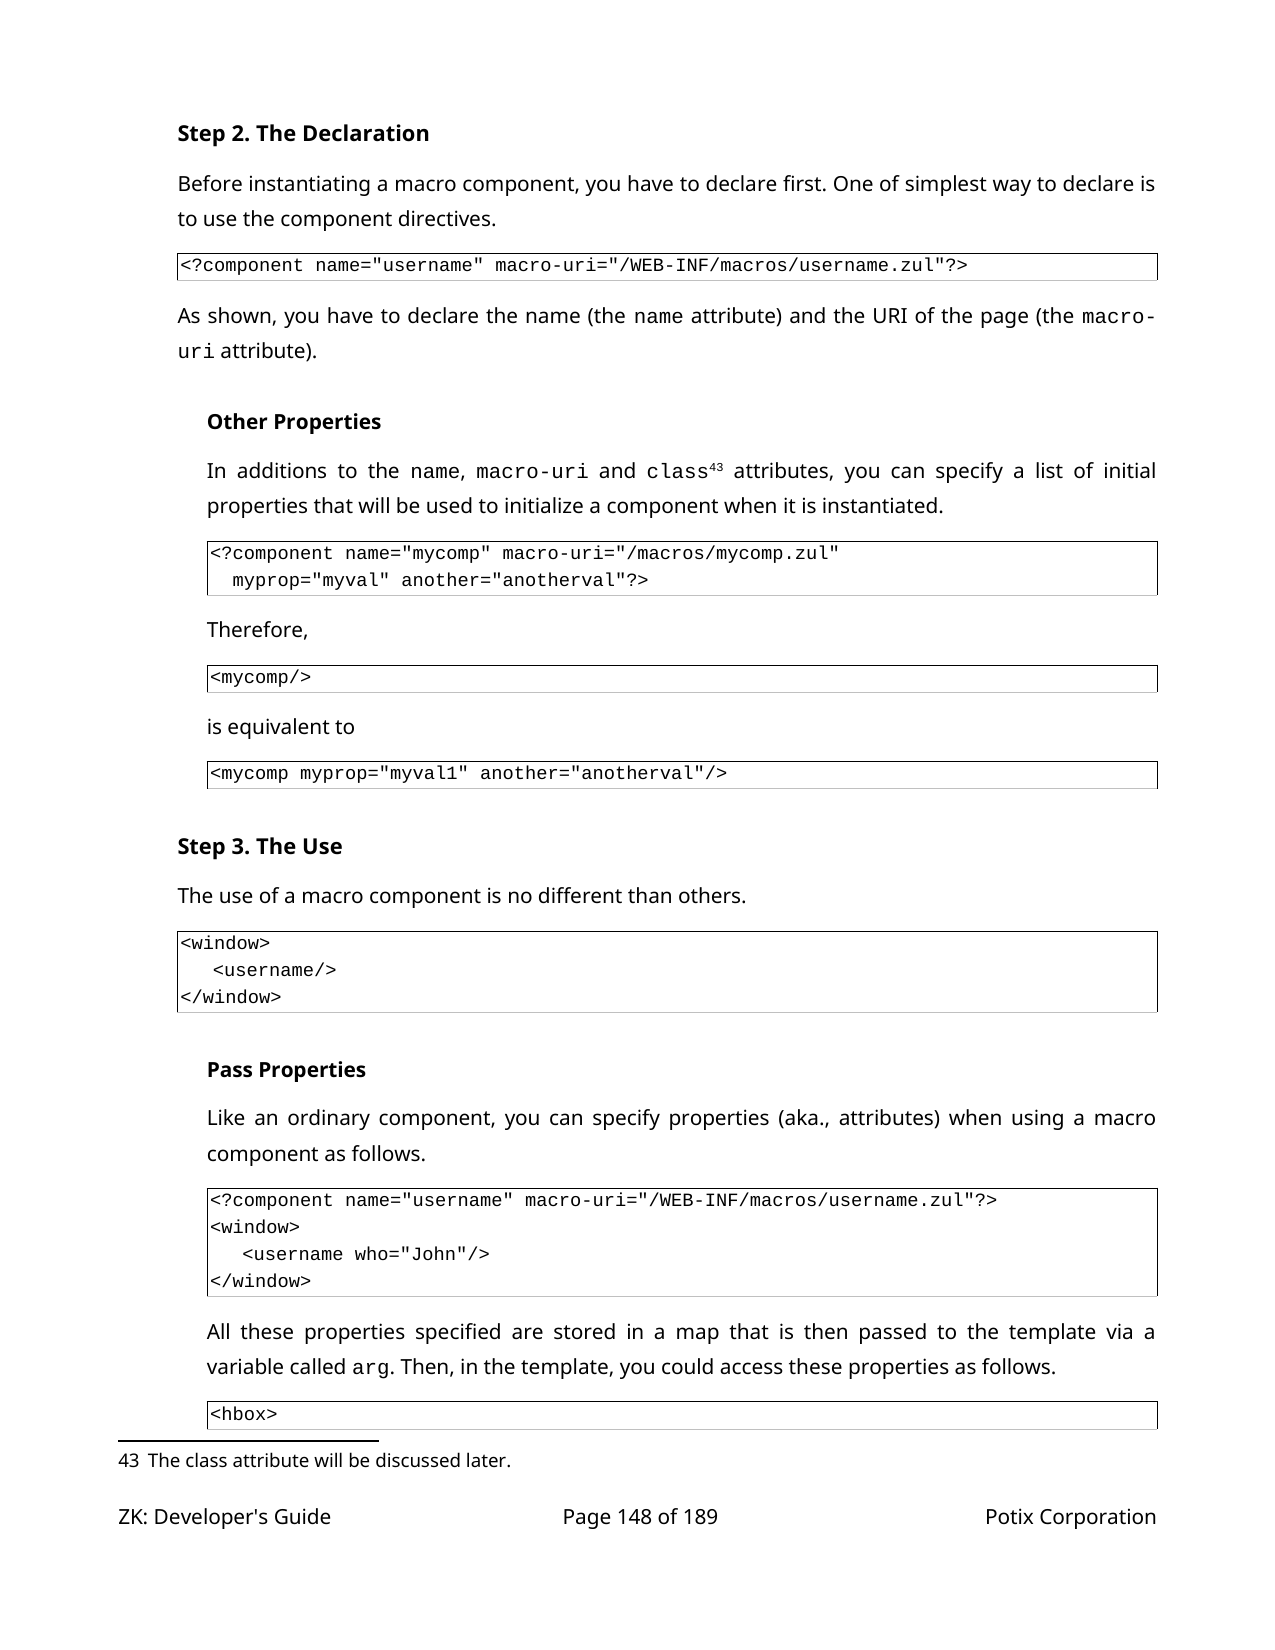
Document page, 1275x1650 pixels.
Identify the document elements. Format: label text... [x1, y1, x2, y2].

text The use of a macro component is no different than others. [177, 882, 1157, 910]
text Before instantiating a macro component, you have to declare first. One of simplest way to declare is to use the component directives. [177, 169, 1157, 232]
text As shown, you have to declare the name (the name attribute) and the URI of the page (the macro-uri attribute). [177, 301, 1157, 365]
text </window> [178, 985, 1157, 1012]
text myprop="myval" another="anotherval"?> [208, 568, 1157, 595]
text <username/> [178, 958, 1157, 982]
text <window> [178, 932, 1157, 955]
text <username who="John"/> [208, 1242, 1157, 1266]
text is equivalent to [207, 712, 1157, 741]
text In additions to the name, macro-uri and class attributes, you can specify a list of initial properties that will be used to initialize a component when it is instantiated. [207, 456, 1157, 520]
text <window> [208, 1215, 1157, 1239]
text <?component name="username" macro-uri="/WEB-INF/macros/username.zul"?> [178, 254, 1157, 280]
text </window> [208, 1269, 1157, 1296]
subtitle Other Properties [207, 407, 1157, 436]
text All these properties specified are stored in a map that is then passed to the template via a variable called arg. Then, in the template, you could access these properties as follows. [207, 1317, 1157, 1381]
subtitle Pass Properties [207, 1055, 1157, 1083]
text Like an ordinary component, you can specify properties (aka., attributes) when using a macro component as follows. [207, 1103, 1157, 1167]
text <?component name="username" macro-uri="/WEB-INF/macros/username.zul"?> [208, 1189, 1157, 1212]
text <mycomp/> [208, 666, 1157, 692]
subtitle Step 3. The Use [177, 831, 1157, 861]
subtitle Step 2. The Declaration [177, 118, 1157, 148]
text The class attribute will be discussed later. [118, 1447, 1157, 1473]
text <?component name="mycomp" macro-uri="/macros/mycomp.zul" [208, 542, 1157, 565]
text <hbox> [208, 1402, 1157, 1429]
text <mycomp myprop="myval1" another="anotherval"/> [208, 762, 1157, 788]
text Therefore, [207, 616, 1157, 644]
